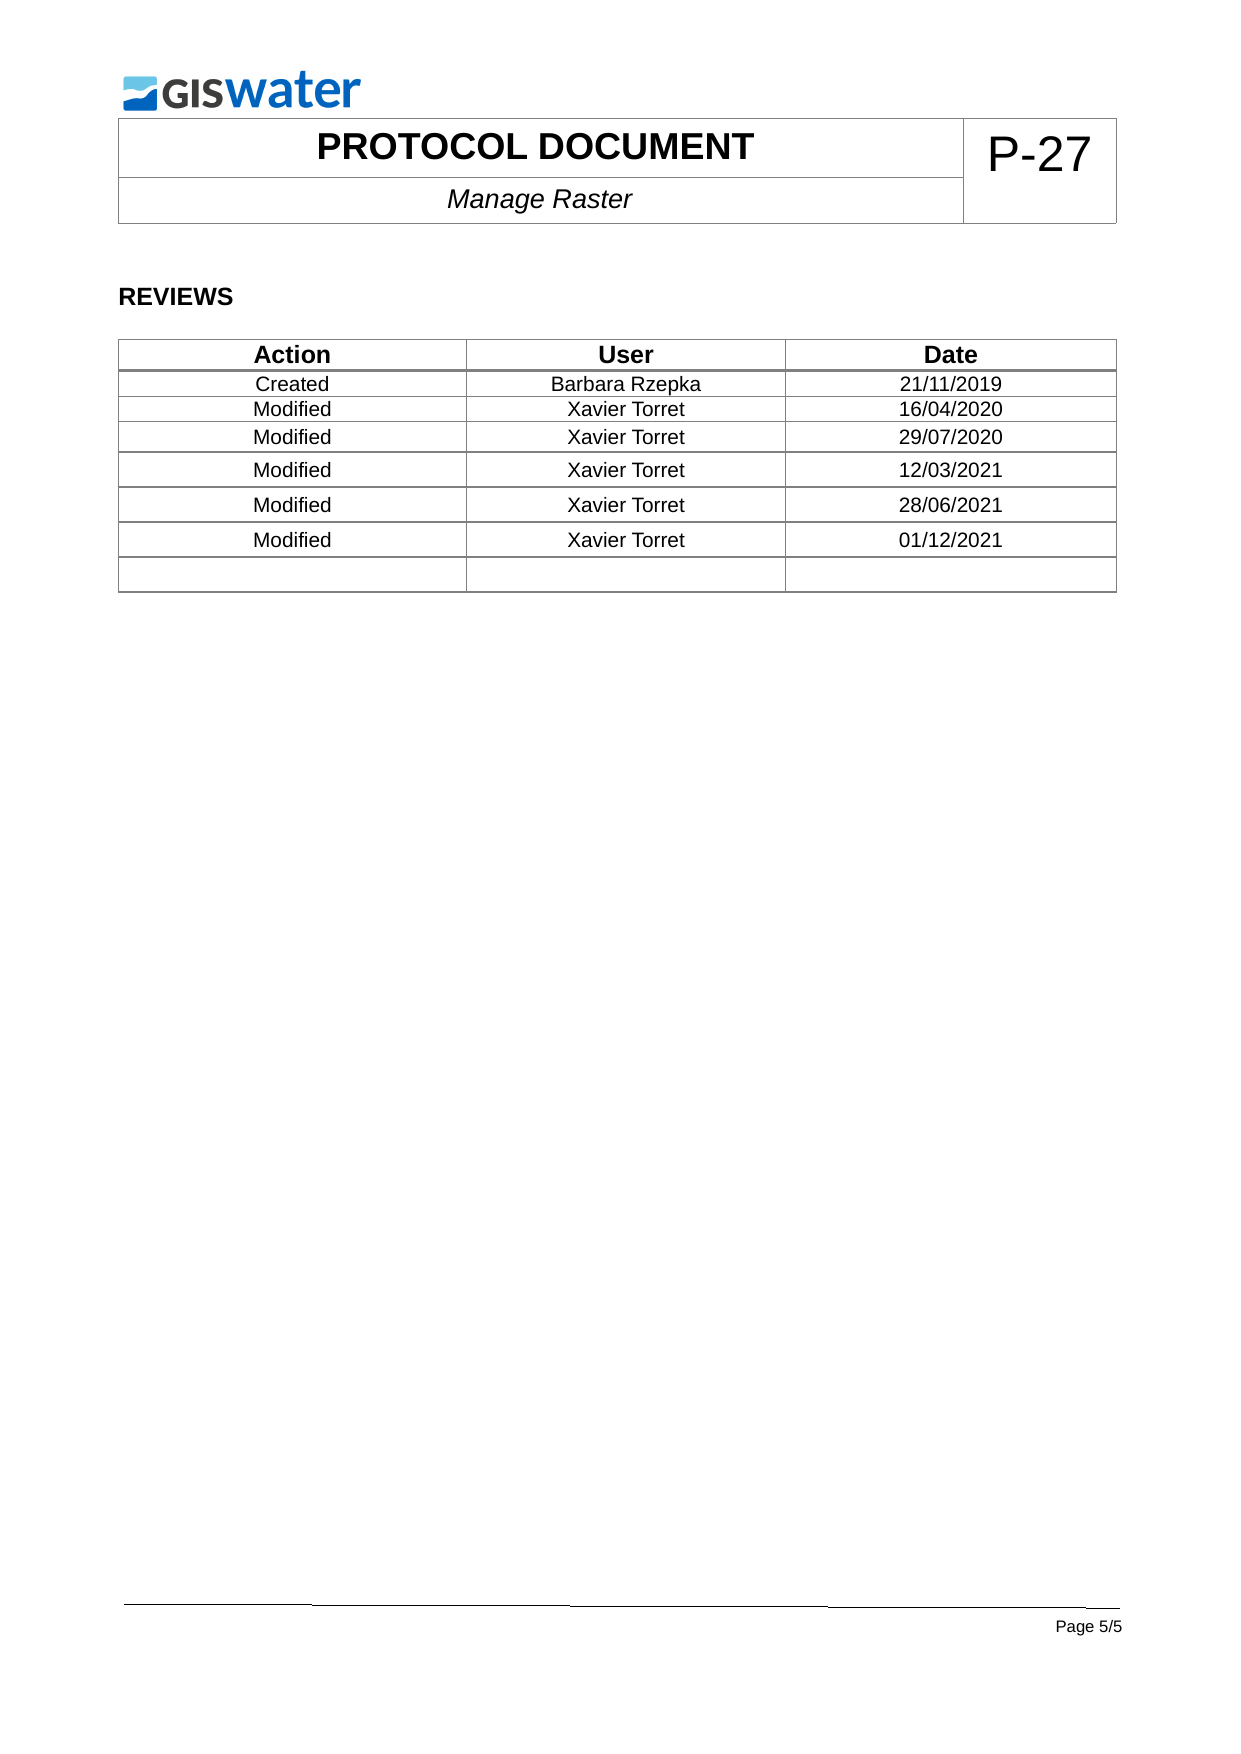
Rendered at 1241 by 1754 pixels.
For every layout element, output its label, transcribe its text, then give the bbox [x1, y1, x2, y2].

table_cell Xavier Torret [467, 453, 785, 486]
table_cell 16/04/2020 [786, 397, 1116, 421]
table_cell Modified [119, 488, 466, 521]
table_cell Created [119, 372, 466, 396]
table_cell 29/07/2020 [786, 422, 1116, 451]
table_cell Xavier Torret [467, 488, 785, 521]
table_cell Modified [119, 453, 466, 486]
table_header User [467, 340, 785, 369]
table_cell 28/06/2021 [786, 488, 1116, 521]
table_header Date [786, 340, 1116, 369]
table_cell [467, 558, 785, 591]
table_cell Modified [119, 397, 466, 421]
table_cell [119, 558, 466, 591]
table_cell Xavier Torret [467, 397, 785, 421]
table_cell Modified [119, 422, 466, 451]
table_cell 21/11/2019 [786, 372, 1116, 396]
table_cell Modified [119, 523, 466, 556]
table_cell Barbara Rzepka [467, 372, 785, 396]
table_header Action [119, 340, 466, 369]
table_cell Xavier Torret [467, 422, 785, 451]
table_cell 12/03/2021 [786, 453, 1116, 486]
list REVIEWS [118, 281, 1122, 310]
table_cell Xavier Torret [467, 523, 785, 556]
table_cell 01/12/2021 [786, 523, 1116, 556]
picture [119, 66, 365, 115]
table_cell [786, 558, 1116, 591]
